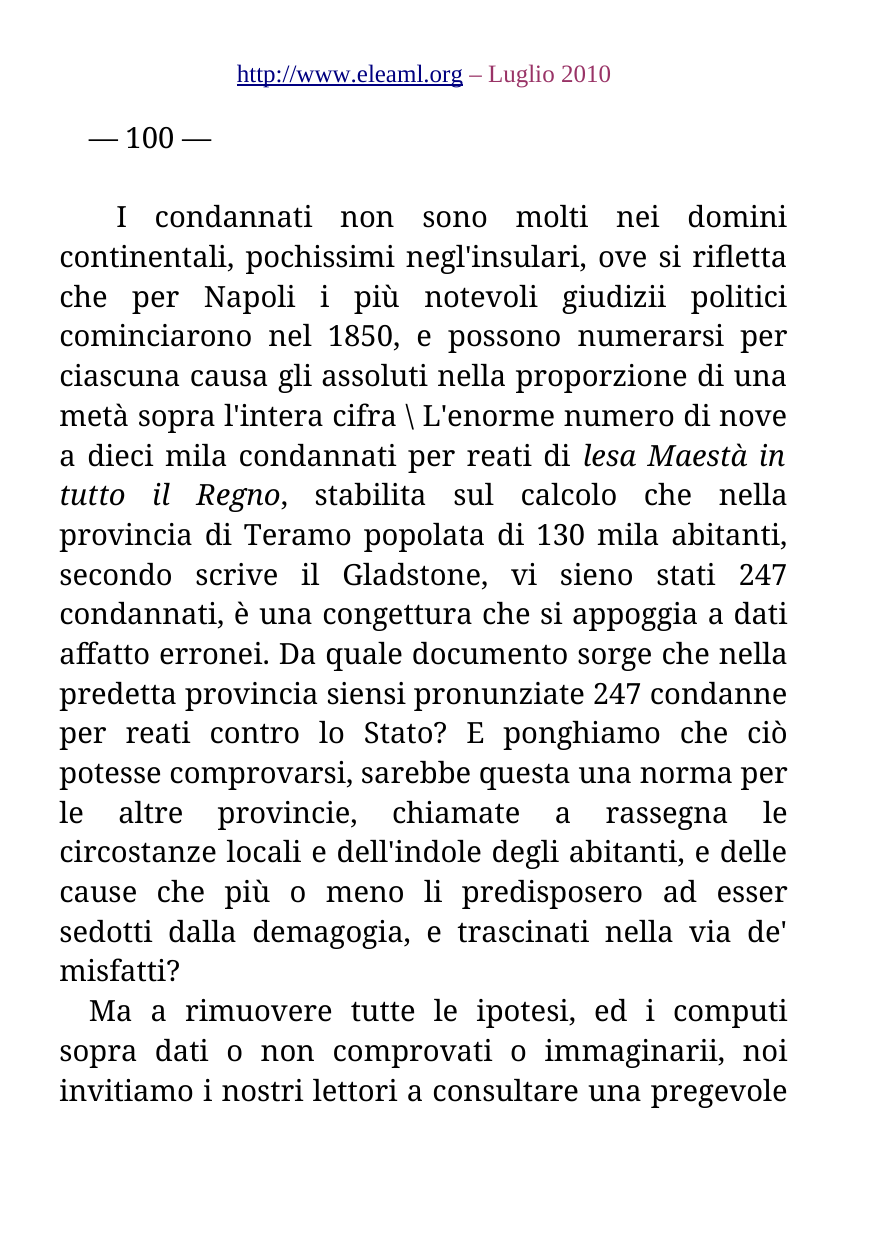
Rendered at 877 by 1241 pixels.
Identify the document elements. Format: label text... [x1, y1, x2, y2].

text I condannati non sono molti nei domini continentali, pochissimi negl'insulari, ove si rifletta che per Napoli i più notevoli giudizii politici cominciarono nel 1850, e possono numerarsi per ciascuna causa gli assoluti nella proporzione di una metà sopra l'intera cifra \ L'enorme numero di nove a dieci mila condannati per reati di lesa Maestà in tutto il Regno, stabilita sul calcolo che nella provincia di Teramo popolata di 130 mila abitanti, secondo scrive il Gladstone, vi sieno stati 247 condannati, è una congettura che si appoggia a dati affatto erronei. Da quale documento sorge che nella predetta provincia siensi pronunziate 247 condanne per reati contro lo Stato? E ponghiamo che ciò potesse comprovarsi, sarebbe questa una norma per le altre provincie, chiamate a rassegna le circostanze locali e dell'indole degli abitanti, e delle cause che più o meno li predisposero ad esser sedotti dalla demagogia, e trascinati nella via de' misfatti? [59, 197, 788, 990]
text Ma a rimuovere tutte le ipotesi, ed i computi sopra dati o non comprovati o immaginarii, noi invitiamo i nostri lettori a consultare una pregevole [59, 990, 788, 1109]
text — 100 — [59, 117, 788, 157]
